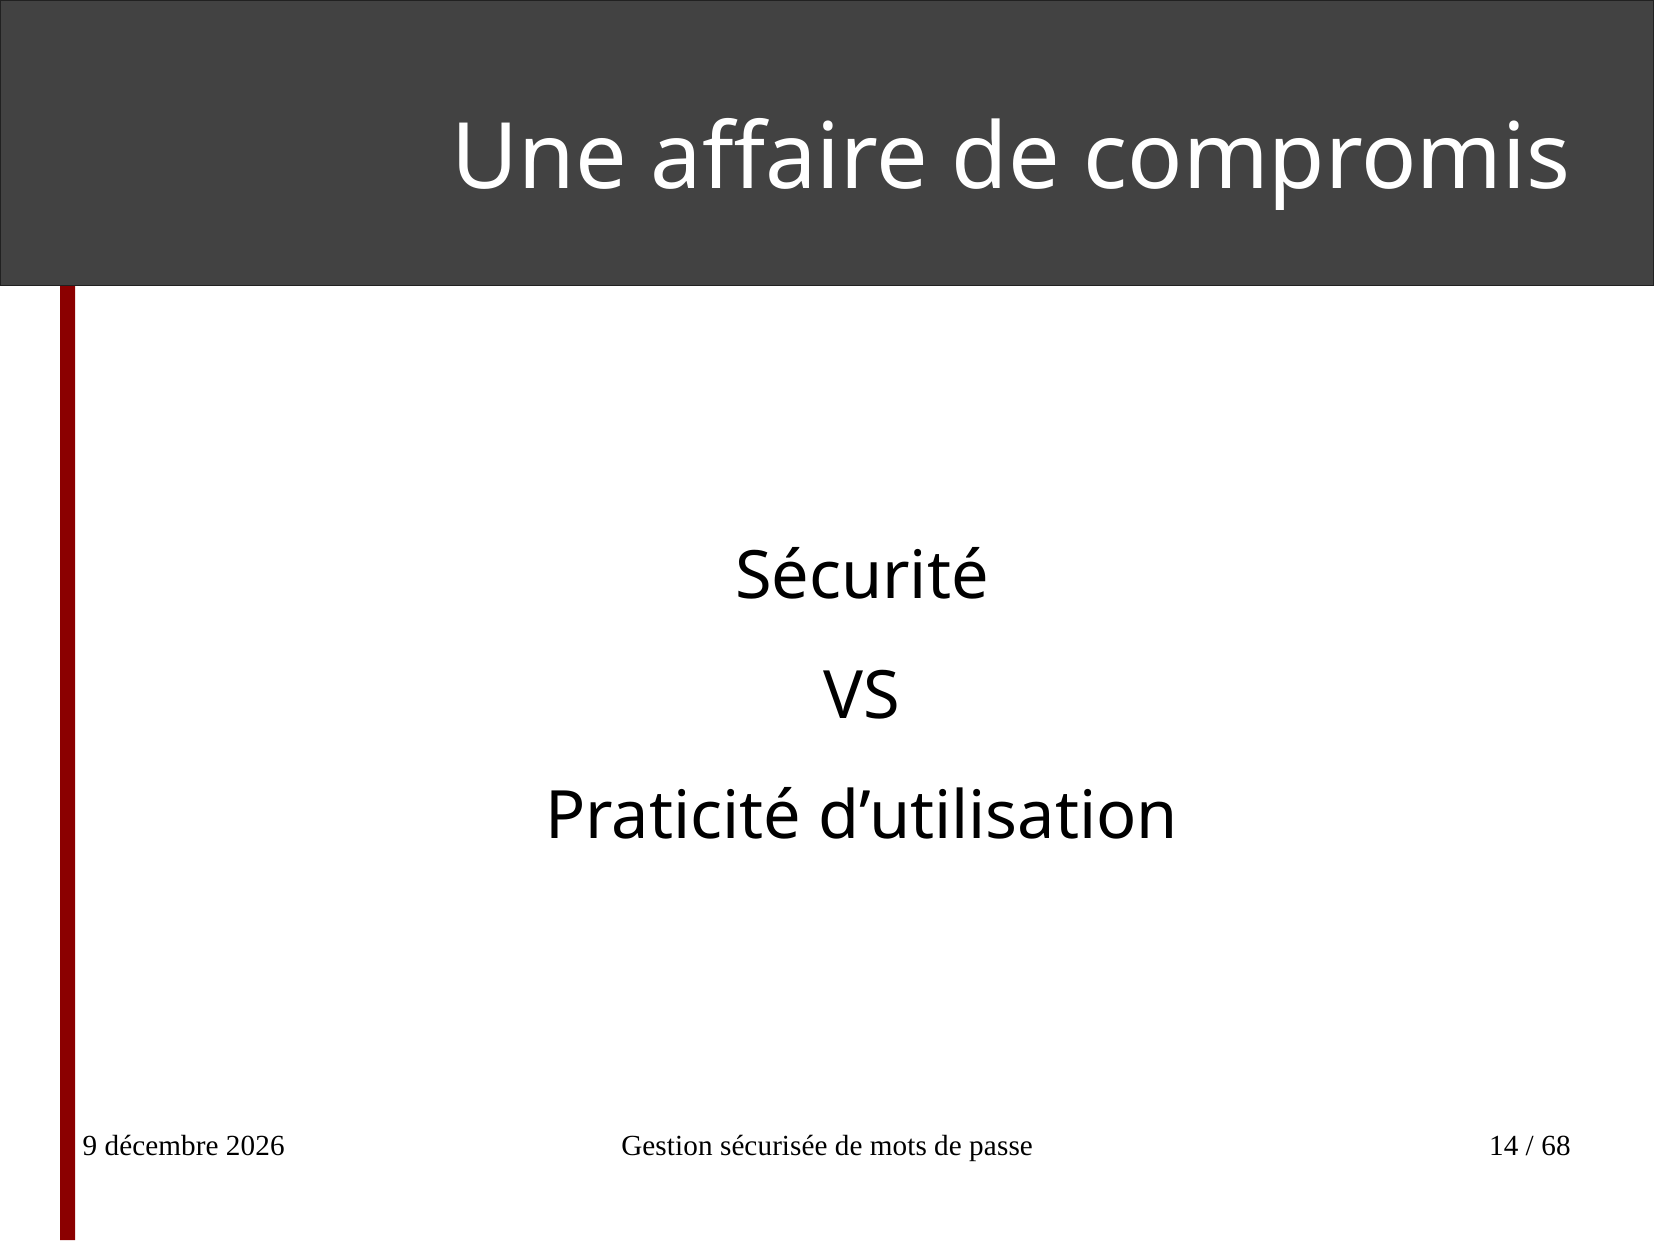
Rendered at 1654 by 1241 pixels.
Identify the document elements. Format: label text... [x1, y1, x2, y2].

title Une affaire de compromis [82, 49, 1571, 257]
list Sécurité VS Praticité d’utilisation [82, 290, 1571, 1096]
